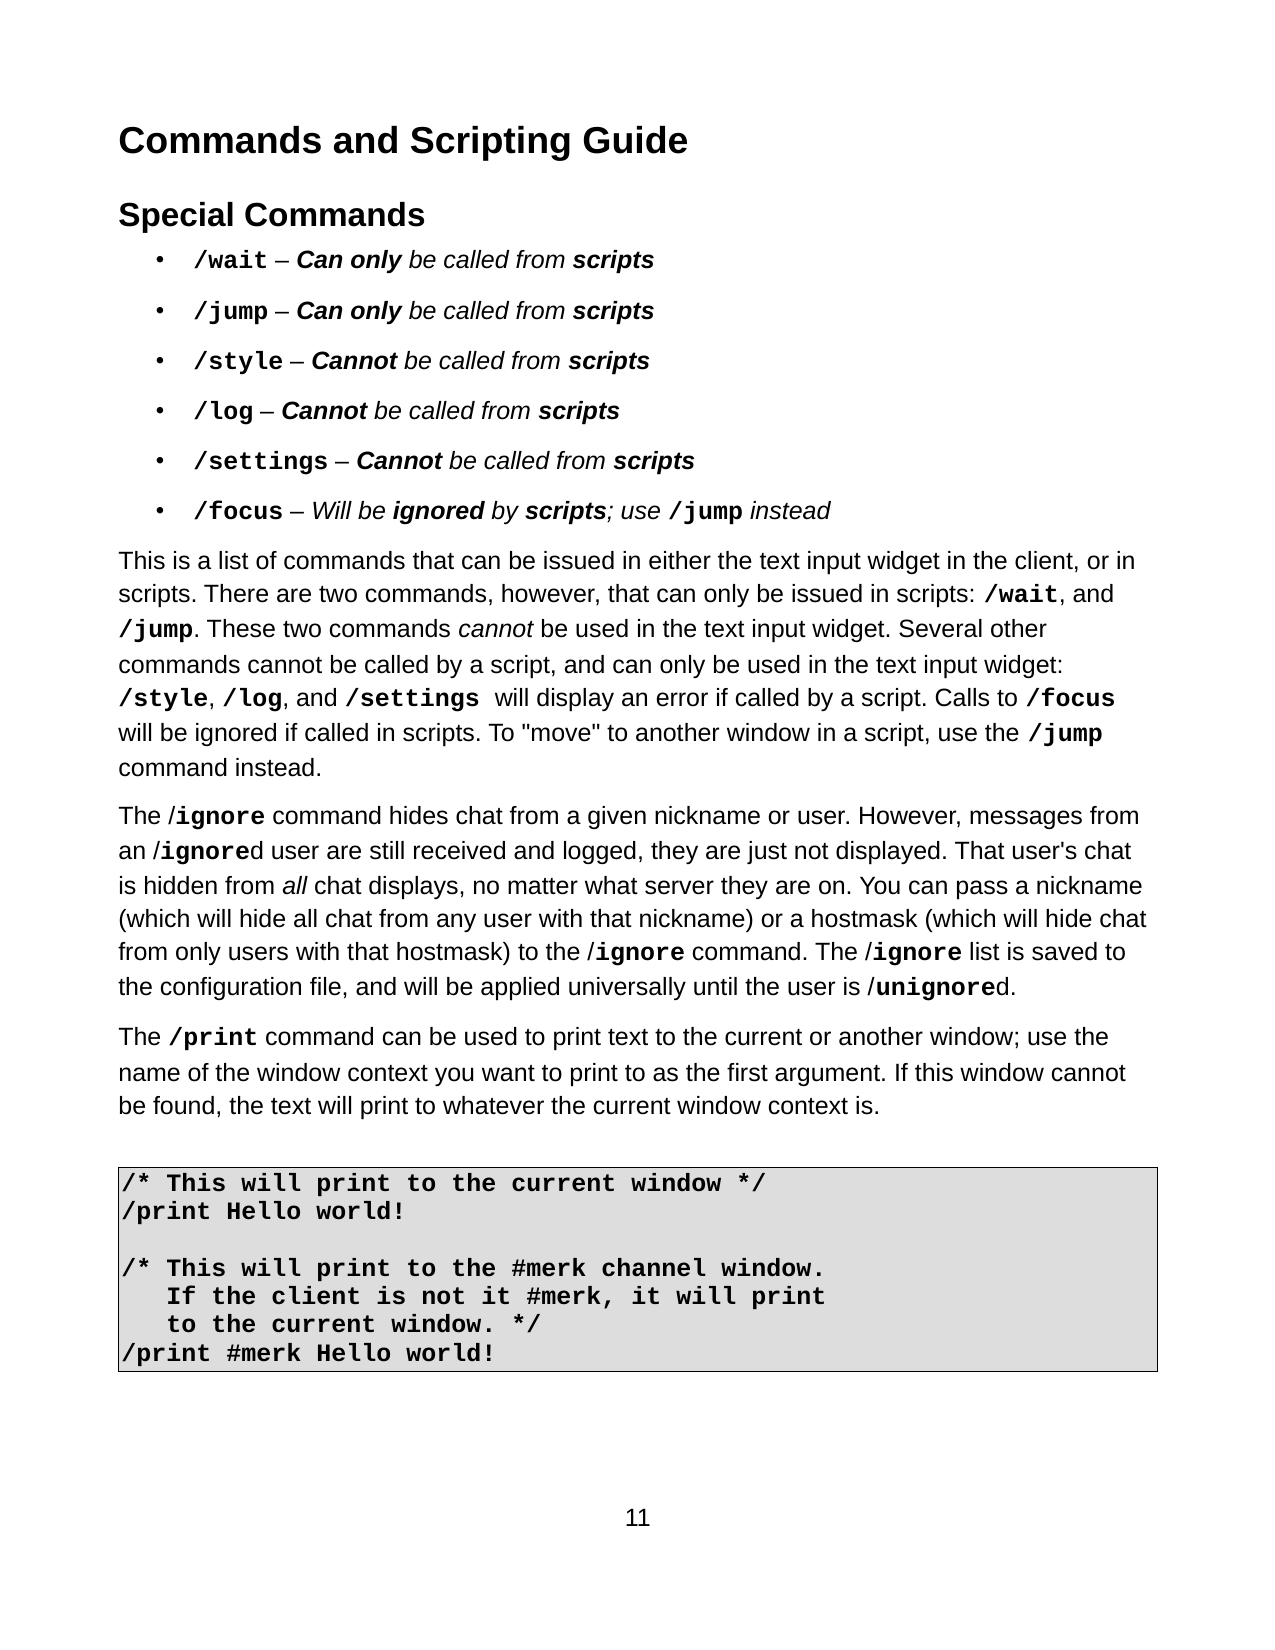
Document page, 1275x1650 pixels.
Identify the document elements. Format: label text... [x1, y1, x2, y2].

subtitle Commands and Scripting Guide [118, 118, 1157, 161]
subtitle Special Commands [118, 194, 1157, 233]
list /log – Cannot be called from scripts [156, 396, 1157, 427]
table_header /* This will print to the current window */ /print Hello world! /* This will print to the #merk channel window. If the client is not it #merk, it will print to the current window. */ /print #merk Hello world! [119, 1168, 1157, 1371]
list /focus – Will be ignored by scripts; use /jump instead [156, 496, 1157, 527]
list /jump – Can only be called from scripts [156, 296, 1157, 327]
list /settings – Cannot be called from scripts [156, 446, 1157, 477]
text The /ignore command hides chat from a given nickname or user. However, messages from an /ignored user are still received and logged, they are just not displayed. That user's chat is hidden from all chat displays, no matter what server they are on. You can pass a nickname (which will hide all chat from any user with that nickname) or a hostmask (which will hide chat from only users with that hostmask) to the /ignore command. The /ignore list is saved to the configuration file, and will be applied universally until the user is /unignored. [118, 801, 1157, 1003]
list /wait – Can only be called from scripts [156, 246, 1157, 276]
text The /print command can be used to print text to the current or another window; use the name of the window context you want to print to as the first argument. If this window cannot be found, the text will print to whatever the current window context is. [118, 1022, 1157, 1119]
text This is a list of commands that can be issued in either the text input widget in the client, or in scripts. There are two commands, however, that can only be issued in scripts: /wait, and /jump. These two commands cannot be used in the text input widget. Several other commands cannot be called by a script, and can only be used in the text input widget: /style, /log, and /settings will display an error if called by a script. Calls to /focus will be ignored if called in scripts. To "move" to another window in a script, use the /jump command instead. [118, 546, 1157, 782]
list /style – Cannot be called from scripts [156, 346, 1157, 377]
